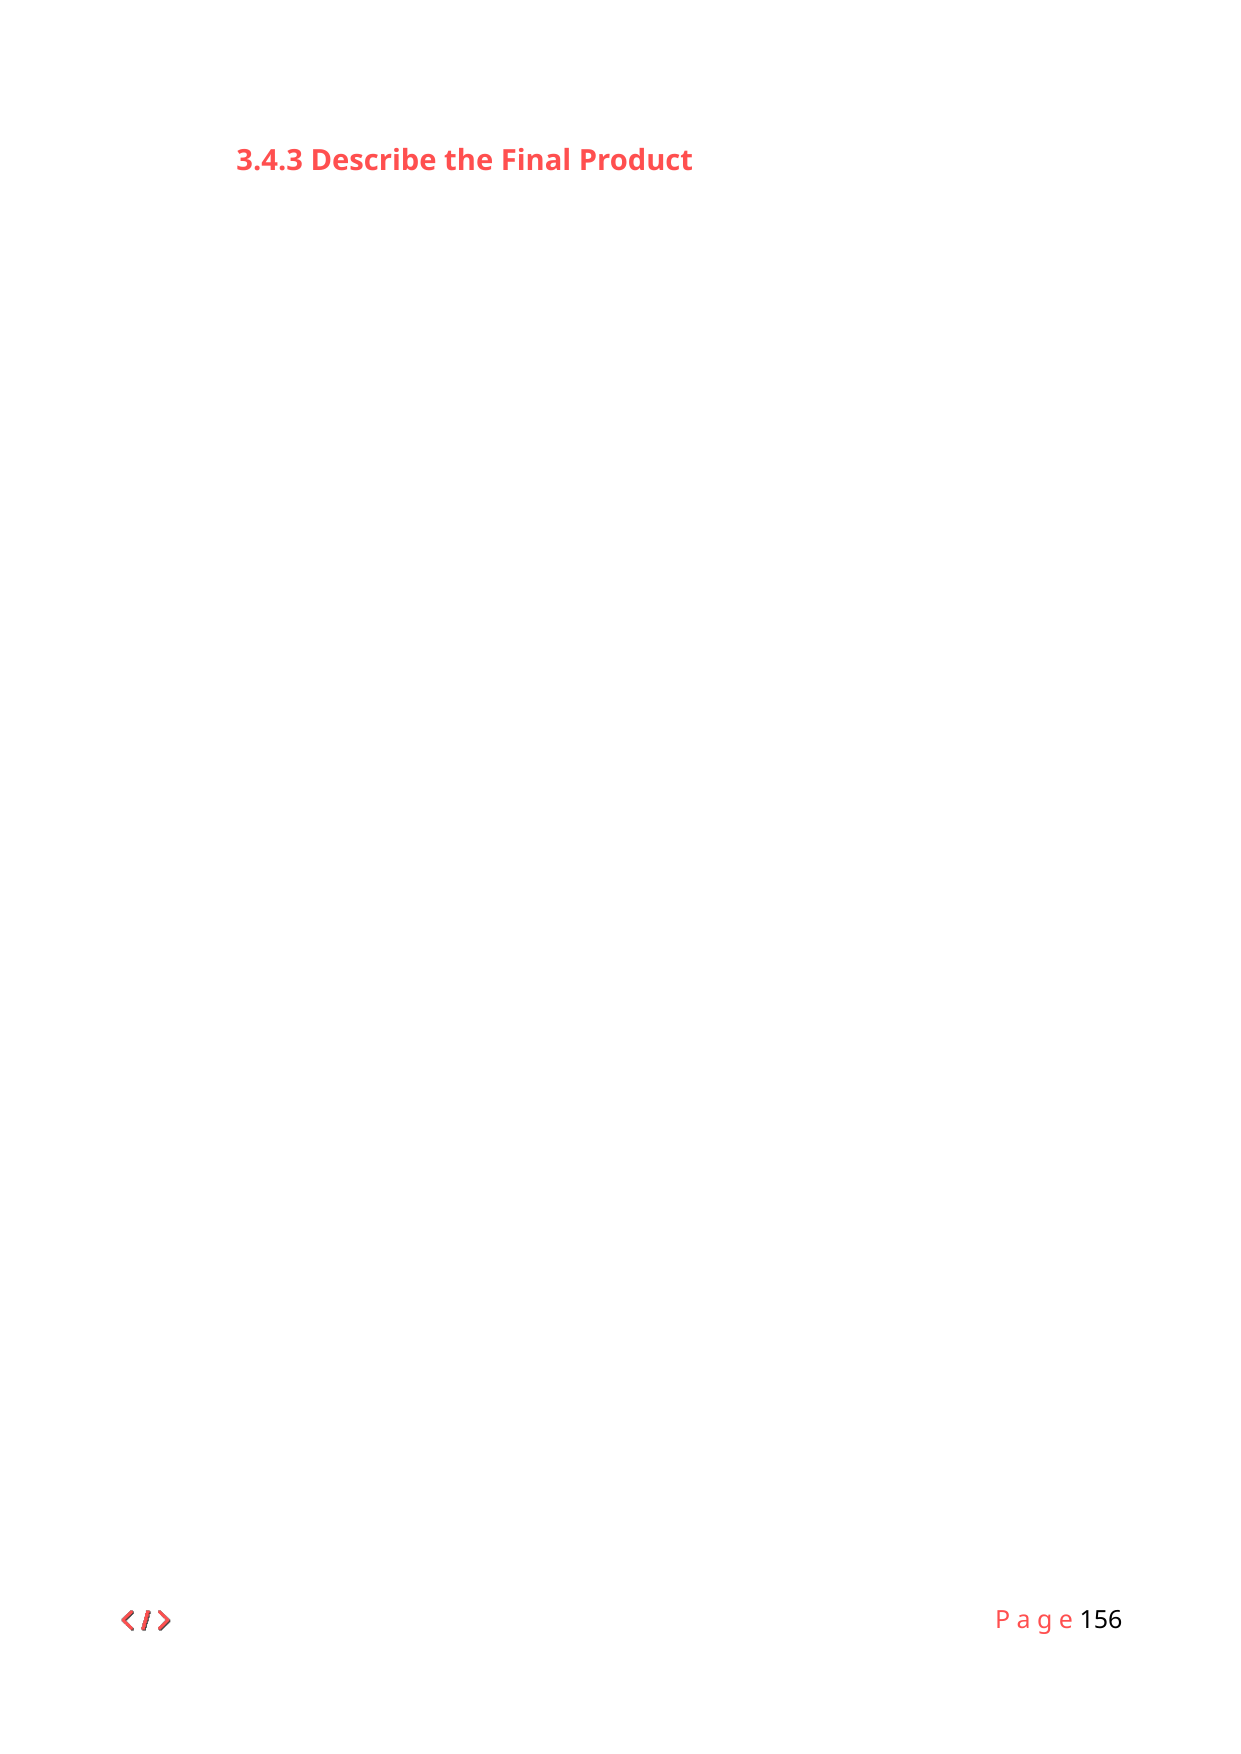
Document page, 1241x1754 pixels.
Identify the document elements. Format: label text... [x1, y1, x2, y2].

picture [116, 1591, 175, 1649]
subtitle 3.4.3 Describe the Final Product [118, 139, 1122, 179]
